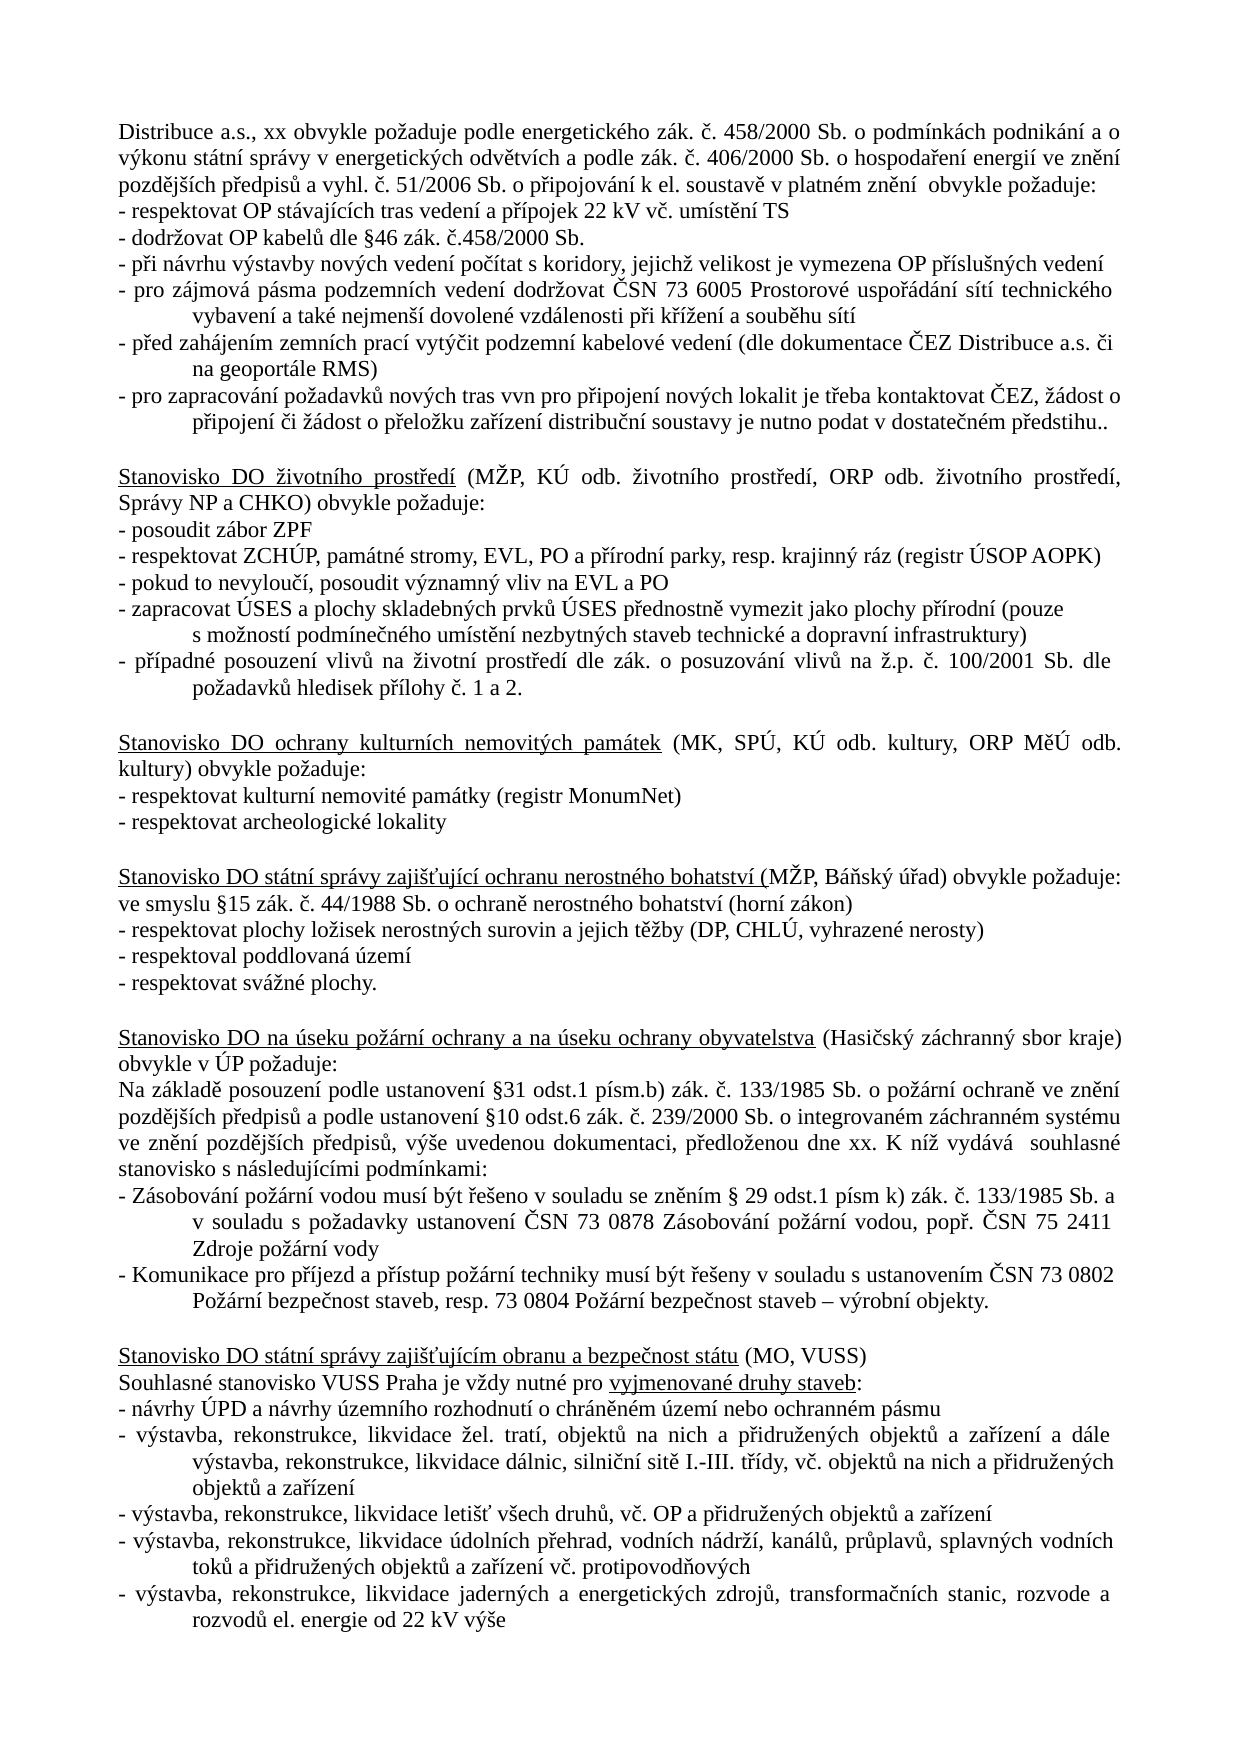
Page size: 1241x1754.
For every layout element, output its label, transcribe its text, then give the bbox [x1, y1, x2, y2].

text - respektovat OP stávajících tras vedení a přípojek 22 kV vč. umístění TS [118, 197, 1122, 223]
text - respektovat ZCHÚP, památné stromy, EVL, PO a přírodní parky, resp. krajinný ráz (registr ÚSOP AOPK) [118, 542, 1122, 568]
text - posoudit zábor ZPF [118, 516, 1122, 542]
text - pro zájmová pásma podzemních vedení dodržovat ČSN 73 6005 Prostorové uspořádání sítí technického vybavení a také nejmenší dovolené vzdálenosti při křížení a souběhu sítí [118, 276, 1122, 329]
text - výstavba, rekonstrukce, likvidace jaderných a energetických zdrojů, transformačních stanic, rozvode a rozvodů el. energie od 22 kV výše [118, 1579, 1122, 1632]
text Stanovisko DO na úseku požární ochrany a na úseku ochrany obyvatelstva (Hasičský záchranný sbor kraje) obvykle v ÚP požaduje: [118, 1024, 1122, 1076]
text - výstavba, rekonstrukce, likvidace letišť všech druhů, vč. OP a přidružených objektů a zařízení [118, 1501, 1122, 1527]
text Stanovisko DO ochrany kulturních nemovitých památek (MK, SPÚ, KÚ odb. kultury, ORP MěÚ odb. kultury) obvykle požaduje: [118, 729, 1122, 782]
text - respektovat archeologické lokality [118, 808, 1122, 834]
text ve smyslu §15 zák. č. 44/1988 Sb. o ochraně nerostného bohatství (horní zákon) [118, 889, 1122, 916]
text - respektovat plochy ložisek nerostných surovin a jejich těžby (DP, CHLÚ, vyhrazené nerosty) [118, 916, 1122, 942]
text Stanovisko DO životního prostředí (MŽP, KÚ odb. životního prostředí, ORP odb. životního prostředí, Správy NP a CHKO) obvykle požaduje: [118, 463, 1122, 516]
text - Komunikace pro příjezd a přístup požární techniky musí být řešeny v souladu s ustanovením ČSN 73 0802 Požární bezpečnost staveb, resp. 73 0804 Požární bezpečnost staveb – výrobní objekty. [118, 1261, 1122, 1314]
text - při návrhu výstavby nových vedení počítat s koridory, jejichž velikost je vymezena OP příslušných vedení [118, 250, 1122, 276]
text - výstavba, rekonstrukce, likvidace údolních přehrad, vodních nádrží, kanálů, průplavů, splavných vodních toků a přidružených objektů a zařízení vč. protipovodňových [118, 1527, 1122, 1579]
text - respektovat svážné plochy. [118, 969, 1122, 995]
text Stanovisko DO státní správy zajišťujícím obranu a bezpečnost státu (MO, VUSS) [118, 1342, 1122, 1369]
text - návrhy ÚPD a návrhy územního rozhodnutí o chráněném území nebo ochranném pásmu [118, 1395, 1122, 1421]
text - výstavba, rekonstrukce, likvidace žel. tratí, objektů na nich a přidružených objektů a zařízení a dále výstavba, rekonstrukce, likvidace dálnic, silniční sitě I.-III. třídy, vč. objektů na nich a přidružených objektů a zařízení [118, 1421, 1122, 1501]
text - dodržovat OP kabelů dle §46 zák. č.458/2000 Sb. [118, 223, 1122, 250]
text Souhlasné stanovisko VUSS Praha je vždy nutné pro vyjmenované druhy staveb: [118, 1369, 1122, 1395]
text - případné posouzení vlivů na životní prostředí dle zák. o posuzování vlivů na ž.p. č. 100/2001 Sb. dle požadavků hledisek přílohy č. 1 a 2. [118, 648, 1122, 700]
text Distribuce a.s., xx obvykle požaduje podle energetického zák. č. 458/2000 Sb. o podmínkách podnikání a o výkonu státní správy v energetických odvětvích a podle zák. č. 406/2000 Sb. o hospodaření energií ve znění pozdějších předpisů a vyhl. č. 51/2006 Sb. o připojování k el. soustavě v platném znění obvykle požaduje: [118, 118, 1122, 197]
text - pro zapracování požadavků nových tras vvn pro připojení nových lokalit je třeba kontaktovat ČEZ, žádost o připojení či žádost o přeložku zařízení distribuční soustavy je nutno podat v dostatečném předstihu.. [118, 382, 1122, 434]
text Stanovisko DO státní správy zajišťující ochranu nerostného bohatství (MŽP, Báňský úřad) obvykle požaduje: [118, 863, 1122, 889]
text Na základě posouzení podle ustanovení §31 odst.1 písm.b) zák. č. 133/1985 Sb. o požární ochraně ve znění pozdějších předpisů a podle ustanovení §10 odst.6 zák. č. 239/2000 Sb. o integrovaném záchranném systému ve znění pozdějších předpisů, výše uvedenou dokumentaci, předloženou dne xx. K níž vydává souhlasné stanovisko s následujícími podmínkami: [118, 1076, 1122, 1182]
text - pokud to nevyloučí, posoudit významný vliv na EVL a PO [118, 568, 1122, 595]
text - před zahájením zemních prací vytýčit podzemní kabelové vedení (dle dokumentace ČEZ Distribuce a.s. či na geoportále RMS) [118, 329, 1122, 382]
text - respektoval poddlovaná území [118, 942, 1122, 969]
text - zapracovat ÚSES a plochy skladebných prvků ÚSES přednostně vymezit jako plochy přírodní (pouze s možností podmínečného umístění nezbytných staveb technické a dopravní infrastruktury) [118, 595, 1122, 648]
text - respektovat kulturní nemovité památky (registr MonumNet) [118, 782, 1122, 808]
text - Zásobování požární vodou musí být řešeno v souladu se zněním § 29 odst.1 písm k) zák. č. 133/1985 Sb. a v souladu s požadavky ustanovení ČSN 73 0878 Zásobování požární vodou, popř. ČSN 75 2411 Zdroje požární vody [118, 1182, 1122, 1261]
